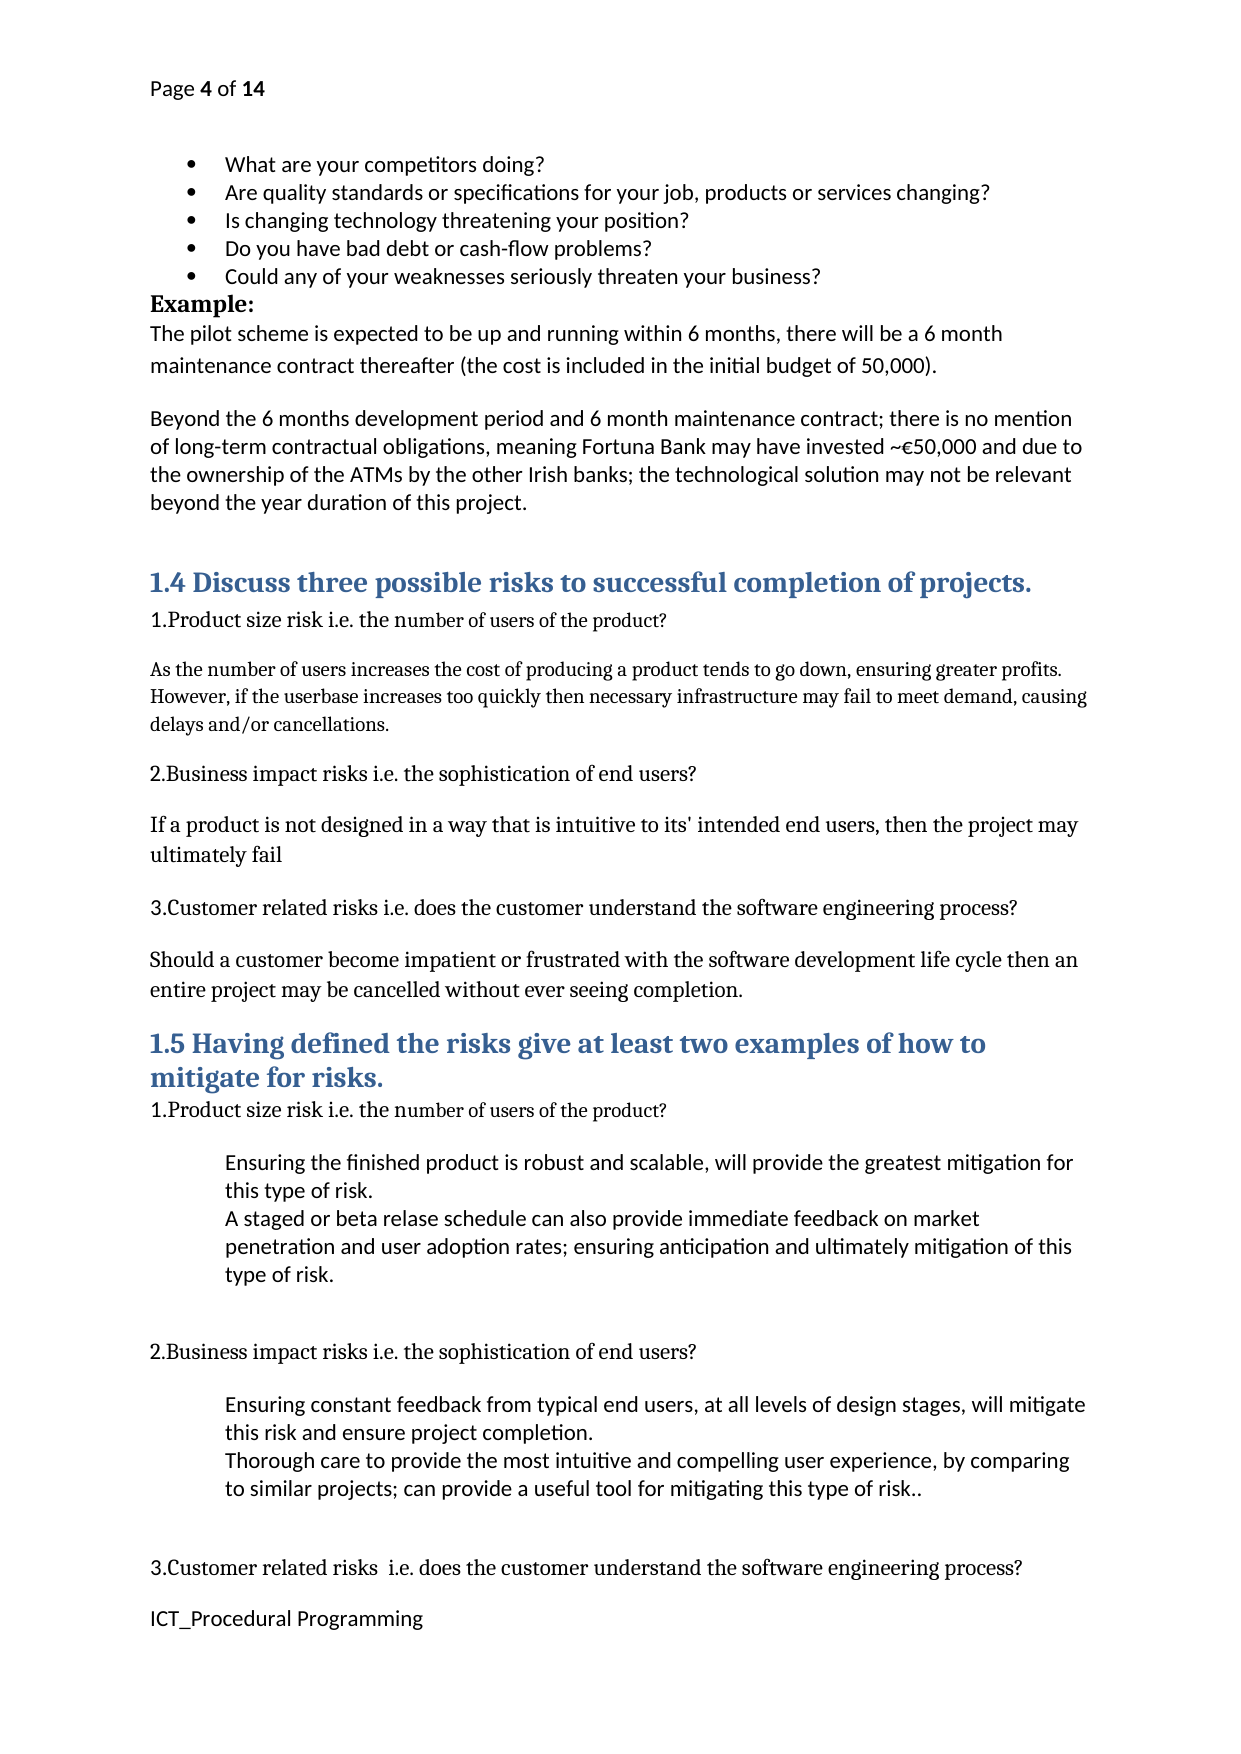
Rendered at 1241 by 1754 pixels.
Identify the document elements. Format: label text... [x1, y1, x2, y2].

text Thorough care to provide the most intuitive and compelling user experience, by comparing to similar projects; can provide a useful tool for mitigating this type of risk.. [225, 1446, 1090, 1502]
text A staged or beta relase schedule can also provide immediate feedback on market penetration and user adoption rates; ensuring anticipation and ultimately mitigation of this type of risk. [225, 1204, 1090, 1288]
list Could any of your weaknesses seriously threaten your business? [187, 262, 1090, 290]
list Do you have bad debt or cash-flow problems? [187, 234, 1090, 262]
subtitle 1.4 Discuss three possible risks to successful completion of projects. [150, 566, 1090, 600]
text Ensuring the finished product is robust and scalable, will provide the greatest mitigation for this type of risk. [225, 1148, 1090, 1204]
text Ensuring constant feedback from typical end users, at all levels of design stages, will mitigate this risk and ensure project completion. [225, 1390, 1090, 1446]
list Product size risk i.e. the number of users of the product? [150, 605, 1090, 633]
list Customer related risks i.e. does the customer understand the software engineering process? [150, 1553, 1090, 1581]
list Is changing technology threatening your position? [187, 206, 1090, 234]
text Beyond the 6 months development period and 6 month maintenance contract; there is no mention of long-term contractual obligations, meaning Fortuna Bank may have invested ~€50,000 and due to the ownership of the ATMs by the other Irish banks; the technological solution may not be relevant beyond the year duration of this project. [150, 404, 1090, 516]
list Business impact risks i.e. the sophistication of end users? [150, 761, 1090, 787]
list Are quality standards or specifications for your job, products or services changing? [187, 178, 1090, 206]
text As the number of users increases the cost of producing a product tends to go down, ensuring greater profits. However, if the userbase increases too quickly then necessary infrastructure may fail to meet demand, causing delays and/or cancellations. [150, 658, 1090, 737]
text Should a customer become impatient or frustrated with the software development life cycle then an entire project may be cancelled without ever seeing completion. [150, 946, 1090, 1003]
list Product size risk i.e. the number of users of the product? [150, 1095, 1090, 1123]
text Example: [150, 290, 1090, 319]
text 1.5 Having defined the risks give at least two examples of how to mitigate for risks. [150, 1028, 1090, 1095]
list What are your competitors doing? [187, 150, 1090, 178]
text The pilot scheme is expected to be up and running within 6 months, there will be a 6 month maintenance contract thereafter (the cost is included in the initial budget of 50,000). [150, 319, 1090, 379]
list Business impact risks i.e. the sophistication of end users? [150, 1339, 1090, 1365]
text If a product is not designed in a way that is intuitive to its' intended end users, then the project may ultimately fail [150, 812, 1090, 869]
list Customer related risks i.e. does the customer understand the software engineering process? [150, 893, 1090, 921]
